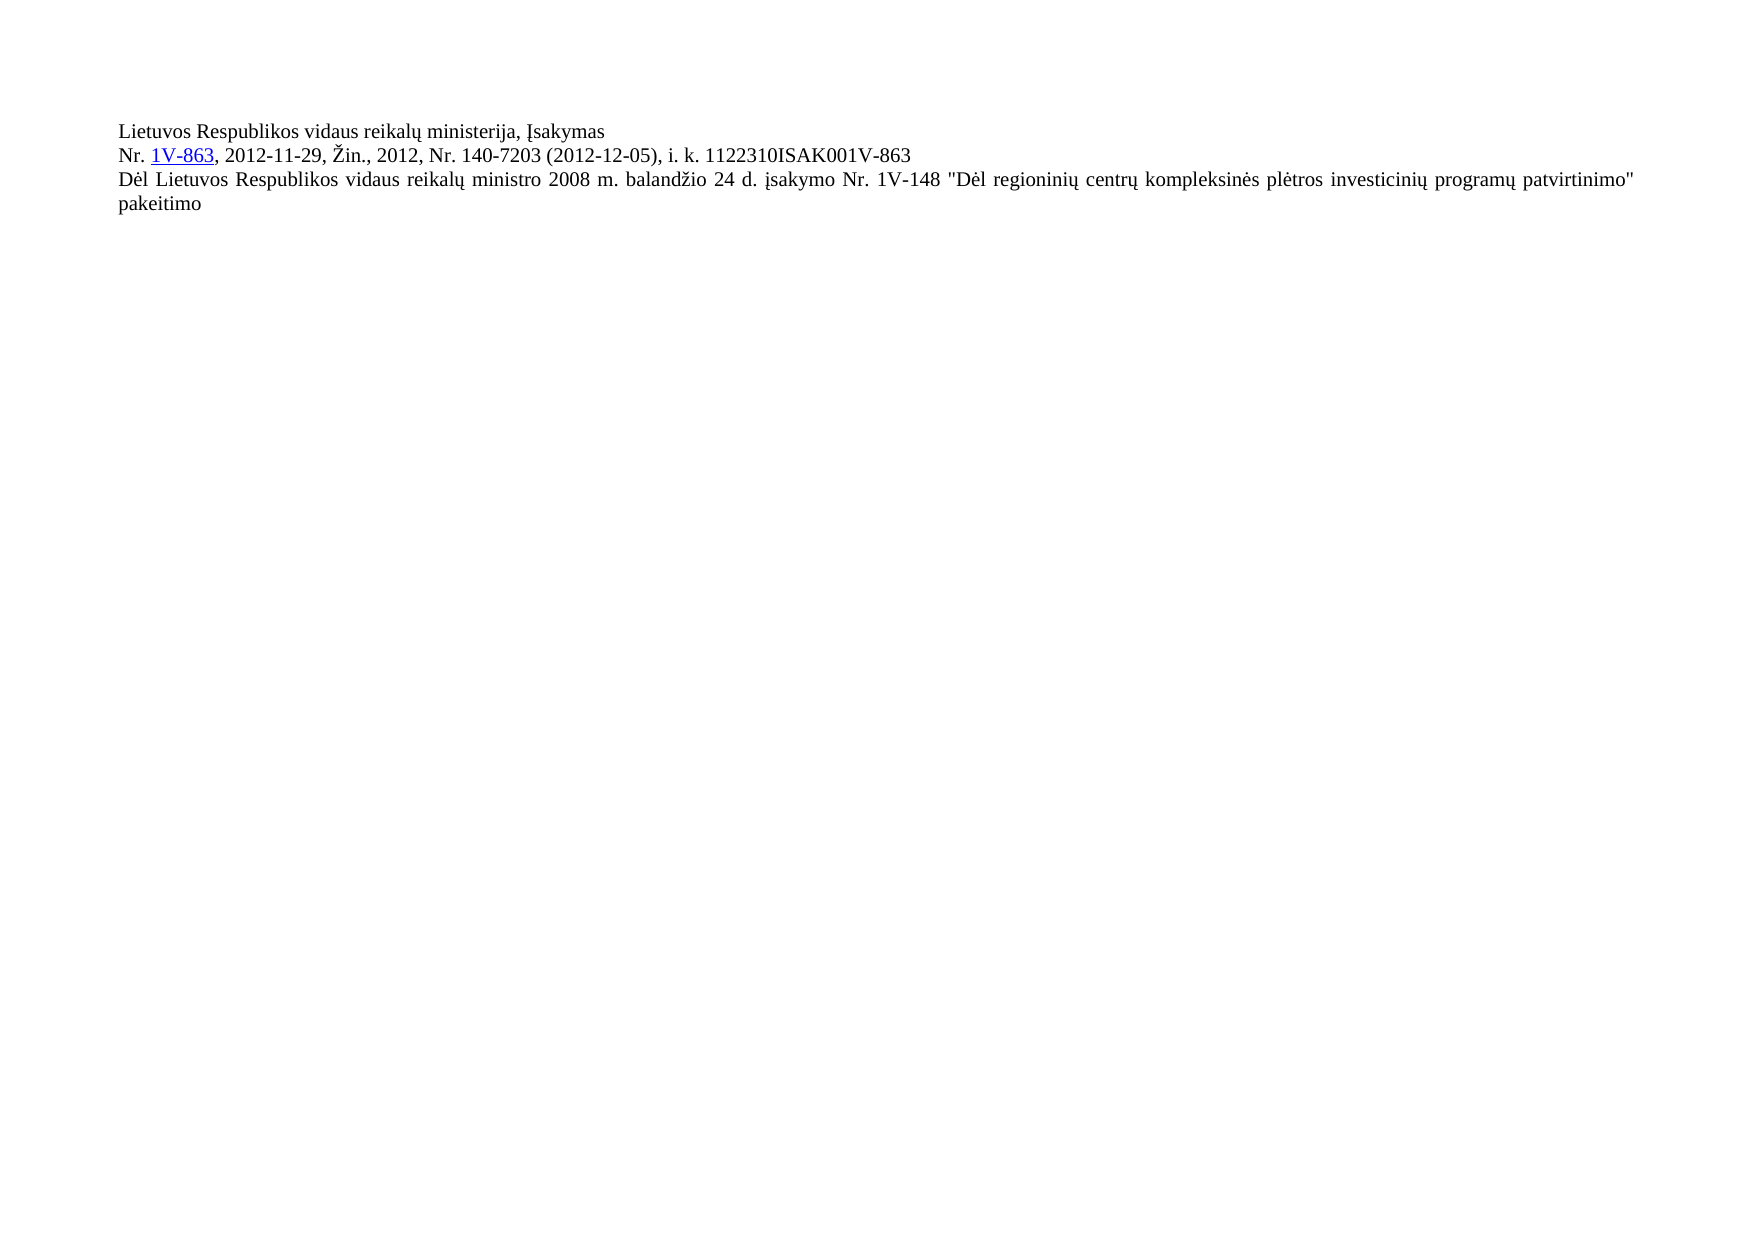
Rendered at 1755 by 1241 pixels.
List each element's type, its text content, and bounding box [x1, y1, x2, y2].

text Lietuvos Respublikos vidaus reikalų ministerija, Įsakymas [118, 119, 1636, 143]
text Dėl Lietuvos Respublikos vidaus reikalų ministro 2008 m. balandžio 24 d. įsakymo Nr. 1V-148 "Dėl regioninių centrų kompleksinės plėtros investicinių programų patvirtinimo" pakeitimo [118, 167, 1636, 215]
text Nr. 1V-863, 2012-11-29, Žin., 2012, Nr. 140-7203 (2012-12-05), i. k. 1122310ISAK001V-863 [118, 143, 1636, 167]
